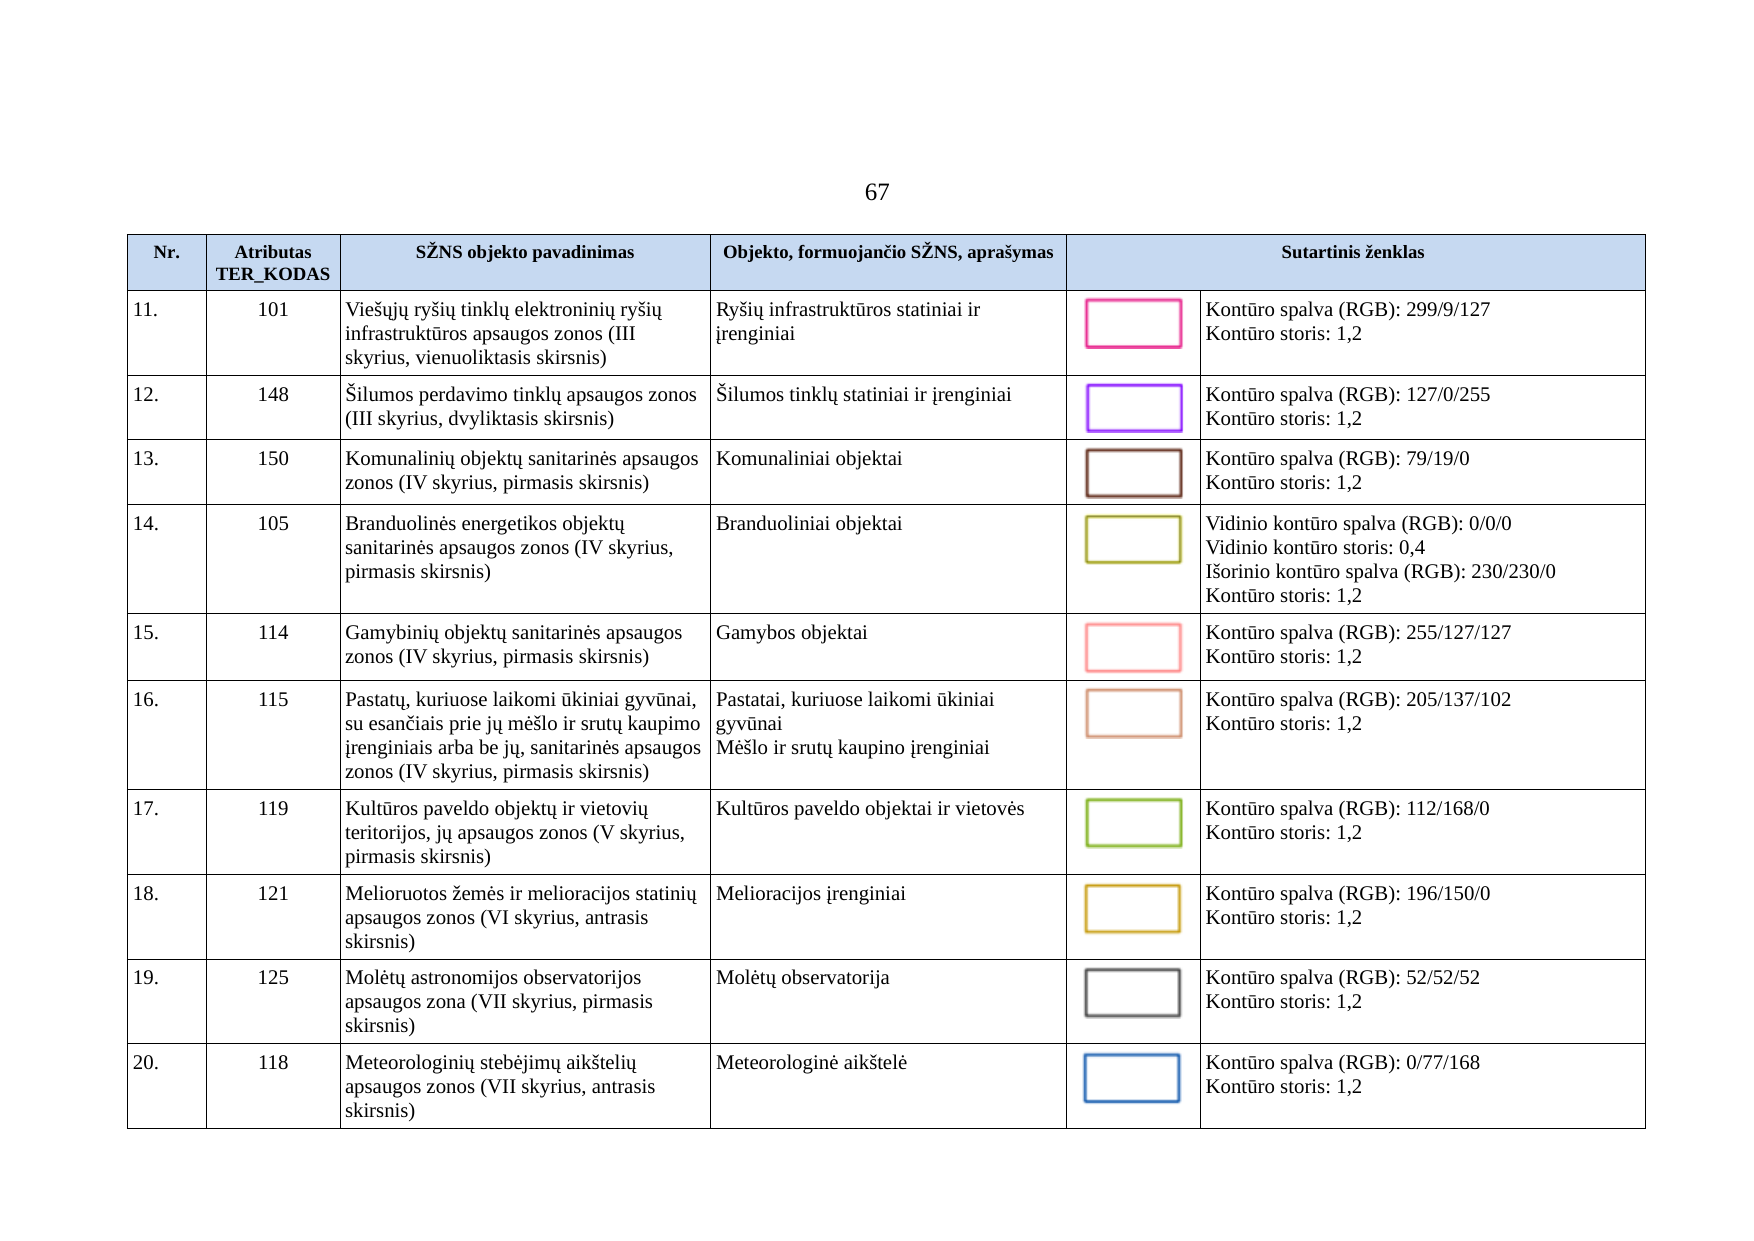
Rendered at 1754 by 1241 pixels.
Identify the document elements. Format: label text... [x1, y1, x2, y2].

table_cell 20. [128, 1044, 206, 1128]
table_cell Branduoliniai objektai [711, 505, 1066, 613]
table_cell Pastatų, kuriuose laikomi ūkiniai gyvūnai, su esančiais prie jų mėšlo ir srutų kaupimo įrenginiais arba be jų, sanitarinės apsaugos zonos (IV skyrius, pirmasis skirsnis) [341, 681, 710, 789]
table_cell [1067, 1044, 1200, 1128]
table_cell Pastatai, kuriuose laikomi ūkiniai gyvūnai Mėšlo ir srutų kaupino įrenginiai [711, 681, 1066, 789]
table_cell Kontūro spalva (RGB): 255/127/127 Kontūro storis: 1,2 [1201, 614, 1645, 680]
table_cell Komunaliniai objektai [711, 440, 1066, 504]
table_cell Ryšių infrastruktūros statiniai ir įrenginiai [711, 291, 1066, 375]
table_cell Kultūros paveldo objektai ir vietovės [711, 790, 1066, 874]
table_cell Vidinio kontūro spalva (RGB): 0/0/0 Vidinio kontūro storis: 0,4 Išorinio kontūro spalva (RGB): 230/230/0 Kontūro storis: 1,2 [1201, 505, 1645, 613]
table_cell 13. [128, 440, 206, 504]
table_cell Kontūro spalva (RGB): 112/168/0 Kontūro storis: 1,2 [1201, 790, 1645, 874]
table_cell [1067, 960, 1200, 1043]
table_cell [1067, 291, 1200, 375]
table_cell [1067, 376, 1200, 439]
table_cell Molėtų astronomijos observatorijos apsaugos zona (VII skyrius, pirmasis skirsnis) [341, 960, 710, 1043]
table_cell 115 [207, 681, 340, 789]
table_cell Meteorologinių stebėjimų aikštelių apsaugos zonos (VII skyrius, antrasis skirsnis) [341, 1044, 710, 1128]
table_cell Viešųjų ryšių tinklų elektroninių ryšių infrastruktūros apsaugos zonos (III skyrius, vienuoliktasis skirsnis) [341, 291, 710, 375]
table_cell [1067, 875, 1200, 958]
table_cell Kontūro spalva (RGB): 52/52/52 Kontūro storis: 1,2 [1201, 960, 1645, 1043]
table_cell Kontūro spalva (RGB): 196/150/0 Kontūro storis: 1,2 [1201, 875, 1645, 958]
table_cell 150 [207, 440, 340, 504]
table_cell [1067, 505, 1200, 613]
table_cell 18. [128, 875, 206, 958]
table_cell Kontūro spalva (RGB): 0/77/168 Kontūro storis: 1,2 [1201, 1044, 1645, 1128]
table_cell Šilumos perdavimo tinklų apsaugos zonos (III skyrius, dvyliktasis skirsnis) [341, 376, 710, 439]
table_cell 114 [207, 614, 340, 680]
table_cell [1067, 440, 1200, 504]
table_cell 14. [128, 505, 206, 613]
table_header Nr. [128, 235, 206, 290]
table_header Atributas TER_KODAS [207, 235, 340, 290]
table_cell Šilumos tinklų statiniai ir įrenginiai [711, 376, 1066, 439]
table_cell Kultūros paveldo objektų ir vietovių teritorijos, jų apsaugos zonos (V skyrius, pirmasis skirsnis) [341, 790, 710, 874]
table_cell Molėtų observatorija [711, 960, 1066, 1043]
table_cell Kontūro spalva (RGB): 205/137/102 Kontūro storis: 1,2 [1201, 681, 1645, 789]
table_cell 105 [207, 505, 340, 613]
table_cell 15. [128, 614, 206, 680]
table_cell 119 [207, 790, 340, 874]
table_cell Gamybinių objektų sanitarinės apsaugos zonos (IV skyrius, pirmasis skirsnis) [341, 614, 710, 680]
table_cell 101 [207, 291, 340, 375]
table_cell 11. [128, 291, 206, 375]
table_cell Kontūro spalva (RGB): 299/9/127 Kontūro storis: 1,2 [1201, 291, 1645, 375]
table_cell Kontūro spalva (RGB): 127/0/255 Kontūro storis: 1,2 [1201, 376, 1645, 439]
table_cell Kontūro spalva (RGB): 79/19/0 Kontūro storis: 1,2 [1201, 440, 1645, 504]
table_cell Branduolinės energetikos objektų sanitarinės apsaugos zonos (IV skyrius, pirmasis skirsnis) [341, 505, 710, 613]
table_cell Melioruotos žemės ir melioracijos statinių apsaugos zonos (VI skyrius, antrasis skirsnis) [341, 875, 710, 958]
table_cell 12. [128, 376, 206, 439]
table_cell 19. [128, 960, 206, 1043]
table_header Objekto, formuojančio SŽNS, aprašymas [711, 235, 1066, 290]
table_cell Melioracijos įrenginiai [711, 875, 1066, 958]
table_header SŽNS objekto pavadinimas [341, 235, 710, 290]
table_cell [1067, 614, 1200, 680]
table_cell 118 [207, 1044, 340, 1128]
table_cell 125 [207, 960, 340, 1043]
table_cell [1067, 790, 1200, 874]
table_cell 17. [128, 790, 206, 874]
table_cell Komunalinių objektų sanitarinės apsaugos zonos (IV skyrius, pirmasis skirsnis) [341, 440, 710, 504]
table_cell 16. [128, 681, 206, 789]
table_cell [1067, 681, 1200, 789]
table_header Sutartinis ženklas [1067, 235, 1645, 290]
table_cell 121 [207, 875, 340, 958]
table_cell Meteorologinė aikštelė [711, 1044, 1066, 1128]
table_cell 148 [207, 376, 340, 439]
table_cell Gamybos objektai [711, 614, 1066, 680]
